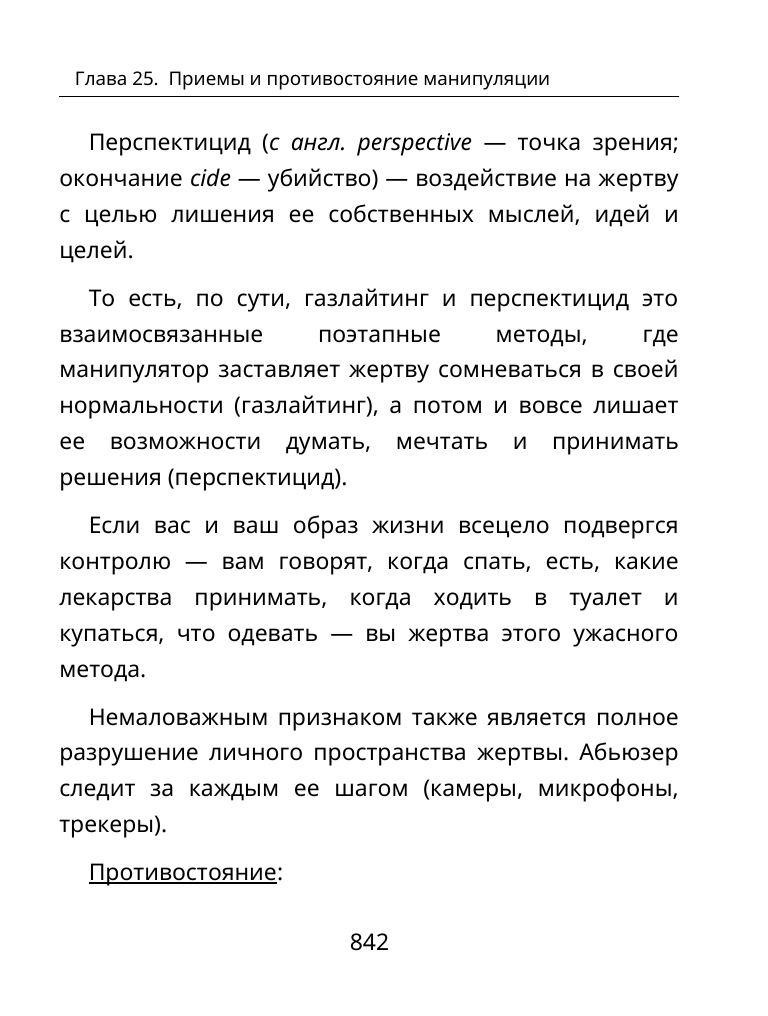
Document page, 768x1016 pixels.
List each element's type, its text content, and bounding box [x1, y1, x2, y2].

text Немаловажным признаком также является полное разрушение личного пространства жертвы. Абьюзер следит за каждым ее шагом (камеры, микрофоны, трекеры). [59, 700, 679, 839]
text Противостояние: [59, 856, 679, 887]
text Перспектицид (с англ. perspective — точка зрения; окончание cide — убийство) — воздействие на жертву с целью лишения ее собственных мыслей, идей и целей. [59, 126, 679, 265]
text То есть, по сути, газлайтинг и перспектицид это взаимосвязанные поэтапные методы, где манипулятор заставляет жертву сомневаться в своей нормальности (газлайтинг), а потом и вовсе лишает ее возможности думать, мечтать и принимать решения (перспектицид). [59, 282, 679, 492]
text Если вас и ваш образ жизни всецело подвергся контролю — вам говорят, когда спать, есть, какие лекарства принимать, когда ходить в туалет и купаться, что одевать — вы жертва этого ужасного метода. [59, 509, 679, 684]
